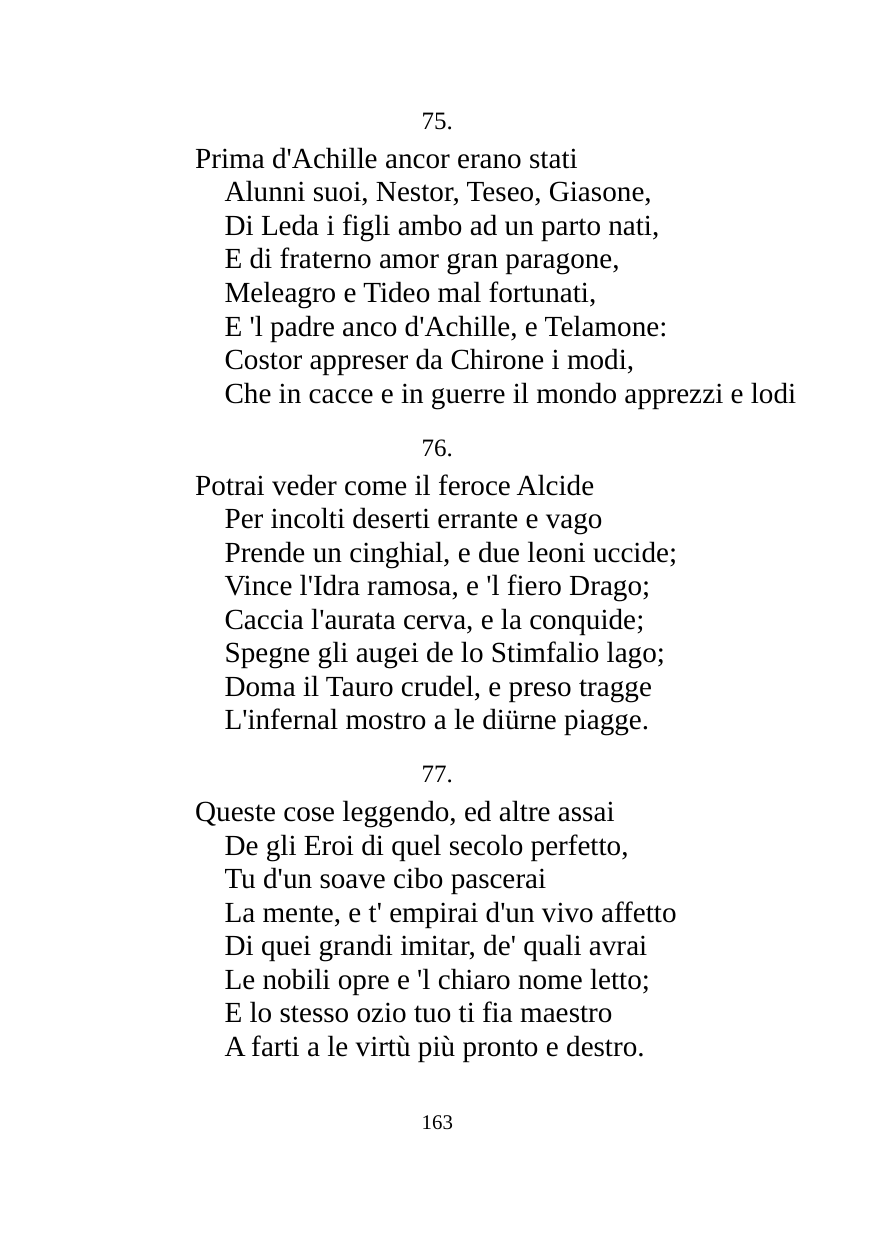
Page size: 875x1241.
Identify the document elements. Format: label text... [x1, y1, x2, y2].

text Per incolti deserti errante e vago [224, 501, 768, 535]
text Alunni suoi, Nestor, Teseo, Giasone, [224, 174, 768, 208]
text Che in cacce e in guerre il mondo apprezzi e lodi [224, 376, 829, 409]
text Tu d'un soave cibo pascerai [224, 861, 768, 895]
text Prima d'Achille ancor erano stati [195, 141, 768, 174]
text Doma il Tauro crudel, e preso tragge [224, 669, 768, 702]
text Di quei grandi imitar, de' quali avrai [224, 928, 768, 962]
text 75. [106, 106, 768, 135]
text Le nobili opre e 'l chiaro nome letto; [224, 962, 768, 996]
text L'infernal mostro a le diürne piagge. [224, 702, 768, 736]
text E lo stesso ozio tuo ti fia maestro [224, 996, 768, 1029]
text La mente, e t' empirai d'un vivo affetto [224, 895, 768, 928]
text Meleagro e Tideo mal fortunati, [224, 275, 768, 309]
text Costor appreser da Chirone i modi, [224, 342, 768, 376]
text 77. [106, 759, 768, 788]
text E 'l padre anco d'Achille, e Telamone: [224, 309, 768, 342]
text De gli Eroi di quel secolo perfetto, [224, 828, 768, 861]
text Caccia l'aurata cerva, e la conquide; [224, 602, 768, 635]
text E di fraterno amor gran paragone, [224, 242, 768, 275]
text A farti a le virtù più pronto e destro. [224, 1029, 768, 1063]
text 76. [106, 433, 768, 462]
text Queste cose leggendo, ed altre assai [195, 794, 768, 828]
text Spegne gli augei de lo Stimfalio lago; [224, 635, 768, 669]
text Vince l'Idra ramosa, e 'l fiero Drago; [224, 568, 768, 602]
text Di Leda i figli ambo ad un parto nati, [224, 208, 768, 242]
text Prende un cinghial, e due leoni uccide; [224, 535, 768, 568]
text Potrai veder come il feroce Alcide [195, 468, 768, 501]
